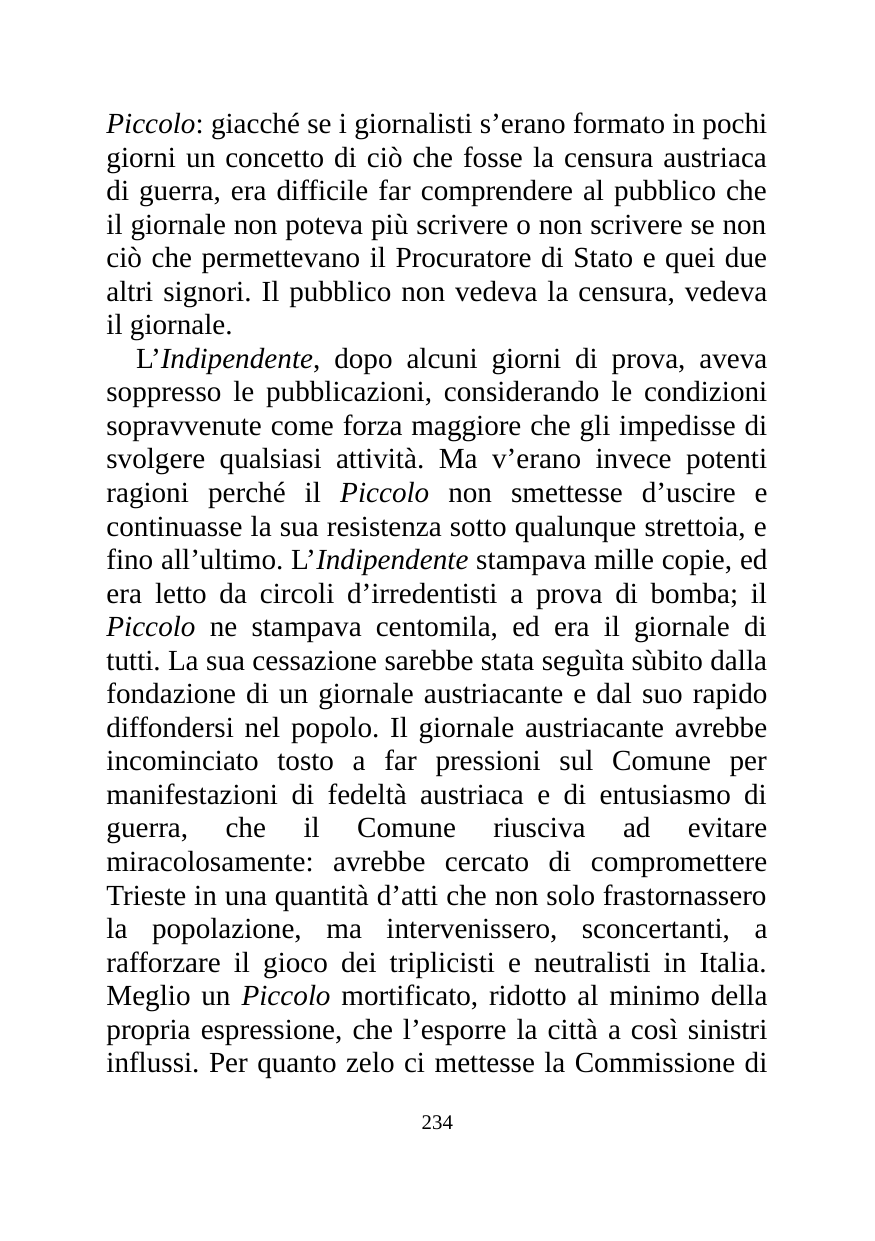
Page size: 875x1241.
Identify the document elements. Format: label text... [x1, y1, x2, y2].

text Piccolo: giacché se i giornalisti s’erano formato in pochi giorni un concetto di ciò che fosse la censura austriaca di guerra, era difficile far comprendere al pubblico che il giornale non poteva più scrivere o non scrivere se non ciò che permettevano il Procuratore di Stato e quei due altri signori. Il pubblico non vedeva la censura, vedeva il giornale. [106, 106, 768, 341]
text L’Indipendente, dopo alcuni giorni di prova, aveva soppresso le pubblicazioni, considerando le condizioni sopravvenute come forza maggiore che gli impedisse di svolgere qualsiasi attività. Ma v’erano invece potenti ragioni perché il Piccolo non smettesse d’uscire e continuasse la sua resistenza sotto qualunque strettoia, e fino all’ultimo. L’Indipendente stampava mille copie, ed era letto da circoli d’irredentisti a prova di bomba; il Piccolo ne stampava centomila, ed era il giornale di tutti. La sua cessazione sarebbe stata seguìta sùbito dalla fondazione di un giornale austriacante e dal suo rapido diffondersi nel popolo. Il giornale austriacante avrebbe incominciato tosto a far pressioni sul Comune per manifestazioni di fedeltà austriaca e di entusiasmo di guerra, che il Comune riusciva ad evitare miracolosamente: avrebbe cercato di compromettere Trieste in una quantità d’atti che non solo frastornassero la popolazione, ma intervenissero, sconcertanti, a rafforzare il gioco dei triplicisti e neutralisti in Italia. Meglio un Piccolo mortificato, ridotto al minimo della propria espressione, che l’esporre la città a così sinistri influssi. Per quanto zelo ci mettesse la Commissione di [106, 341, 768, 1079]
